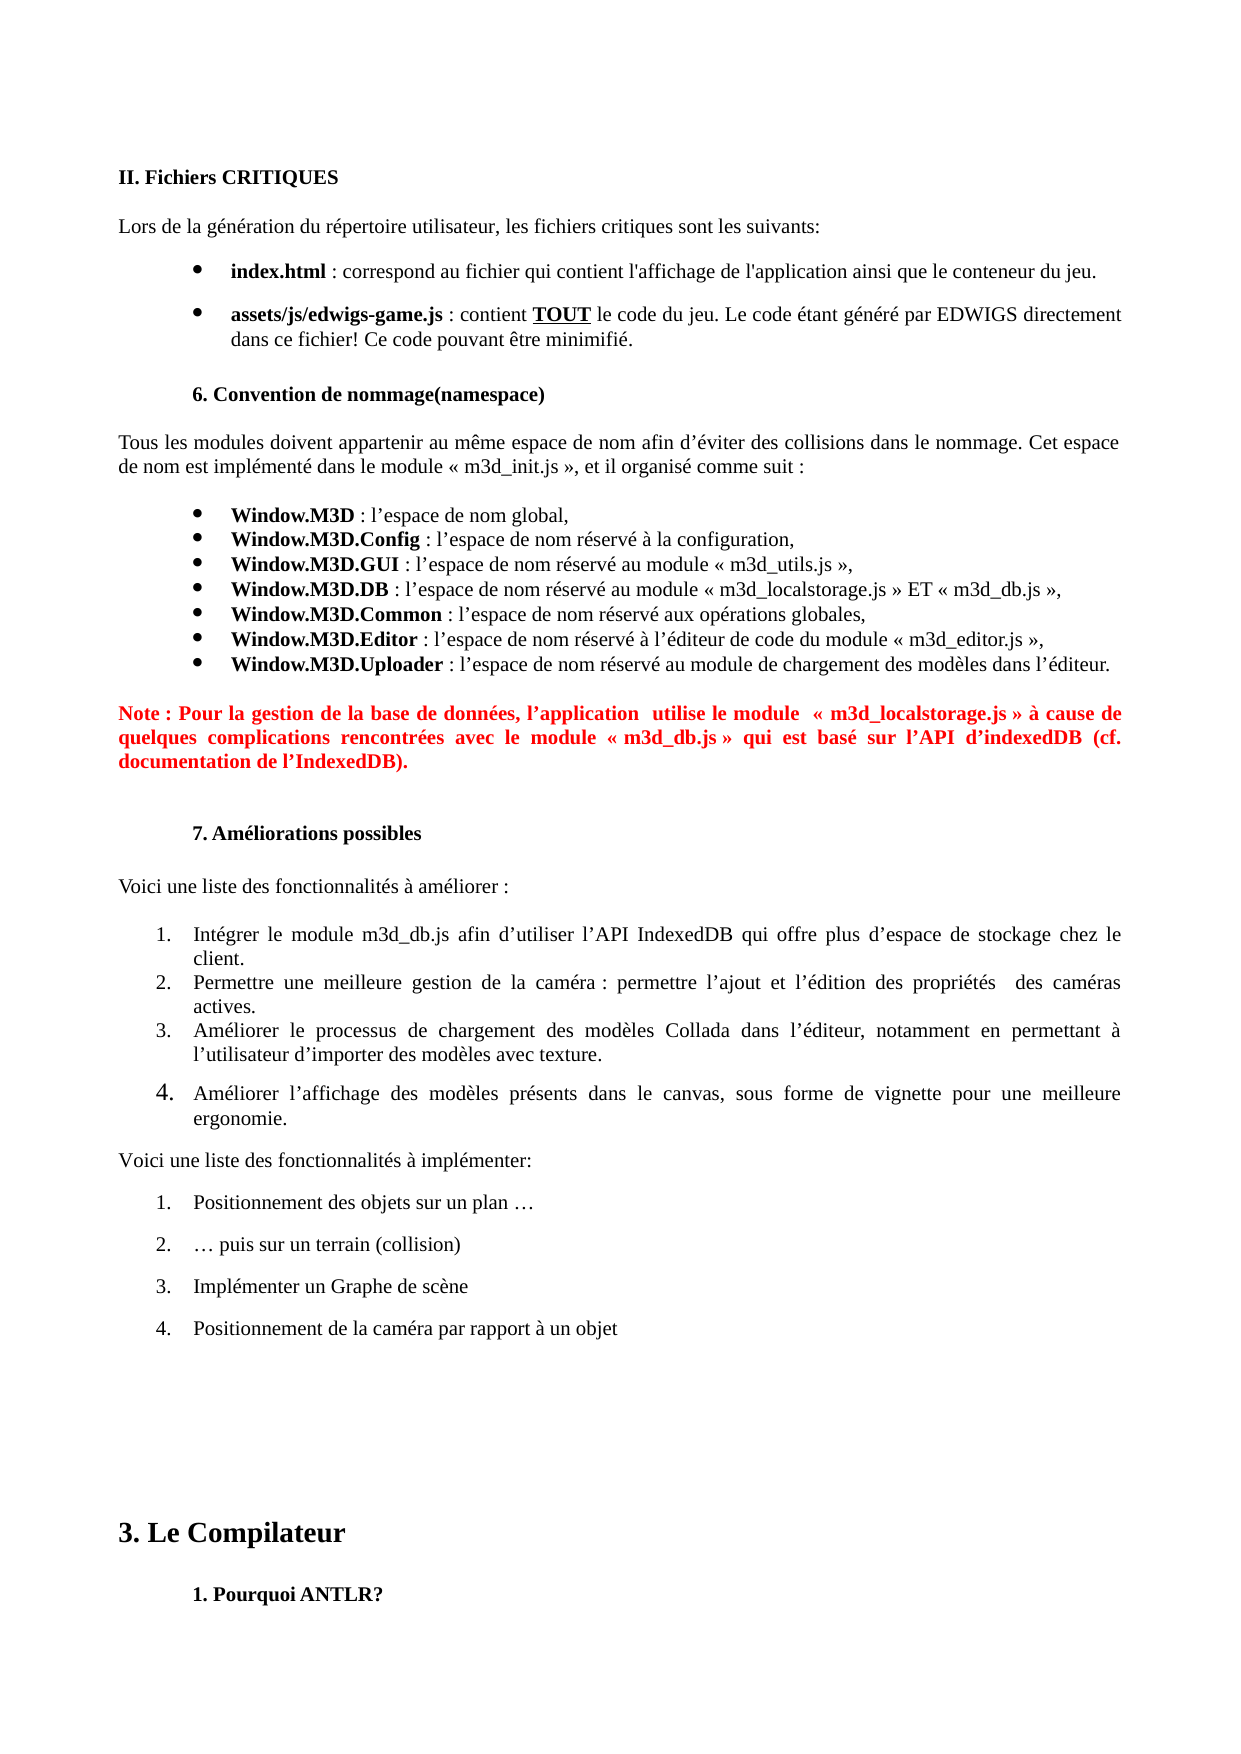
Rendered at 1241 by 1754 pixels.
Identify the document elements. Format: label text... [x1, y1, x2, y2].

text 1. Pourquoi ANTLR? [118, 1582, 1122, 1606]
list Window.M3D.Common : l’espace de nom réservé aux opérations globales, [193, 602, 1122, 627]
list Window.M3D : l’espace de nom global, [193, 502, 1122, 527]
list Améliorer le processus de chargement des modèles Collada dans l’éditeur, notamment en permettant à l’utilisateur d’importer des modèles avec texture. [156, 1018, 1122, 1066]
list Intégrer le module m3d_db.js afin d’utiliser l’API IndexedDB qui offre plus d’espace de stockage chez le client. [156, 922, 1122, 970]
list Améliorer l’affichage des modèles présents dans le canvas, sous forme de vignette pour une meilleure ergonomie. [156, 1077, 1122, 1130]
list Positionnement des objets sur un plan … [156, 1189, 1122, 1214]
list Positionnement de la caméra par rapport à un objet [156, 1316, 1122, 1339]
list Window.M3D.Editor : l’espace de nom réservé à l’éditeur de code du module « m3d_editor.js », [193, 627, 1122, 652]
list … puis sur un terrain (collision) [156, 1232, 1122, 1256]
list II. Fichiers CRITIQUES [118, 165, 1122, 189]
text Tous les modules doivent appartenir au même espace de nom afin d’éviter des collisions dans le nommage. Cet espace de nom est implémenté dans le module « m3d_init.js », et il organisé comme suit : [118, 430, 1122, 478]
text 7. Améliorations possibles [118, 821, 1122, 845]
list Window.M3D.Config : l’espace de nom réservé à la configuration, [193, 527, 1122, 552]
text Note : Pour la gestion de la base de données, l’application utilise le module « m3d_localstorage.js » à cause de quelques complications rencontrées avec le module « m3d_db.js » qui est basé sur l’API d’indexedDB (cf. documentation de l’IndexedDB). [118, 701, 1122, 773]
list Window.M3D.GUI : l’espace de nom réservé au module « m3d_utils.js », [193, 552, 1122, 577]
text Voici une liste des fonctionnalités à implémenter: [118, 1148, 1122, 1172]
list Window.M3D.DB : l’espace de nom réservé au module « m3d_localstorage.js » ET « m3d_db.js », [193, 577, 1122, 602]
text 3. Le Compilateur [118, 1515, 1122, 1548]
list assets/js/edwigs-game.js : contient TOUT le code du jeu. Le code étant généré par EDWIGS directement dans ce fichier! Ce code pouvant être minimifié. [193, 302, 1122, 351]
text Lors de la génération du répertoire utilisateur, les fichiers critiques sont les suivants: [118, 207, 1122, 238]
list Window.M3D.Uploader : l’espace de nom réservé au module de chargement des modèles dans l’éditeur. [193, 652, 1122, 677]
list Implémenter un Graphe de scène [156, 1273, 1122, 1298]
list Permettre une meilleure gestion de la caméra : permettre l’ajout et l’édition des propriétés des caméras actives. [156, 970, 1122, 1018]
text Voici une liste des fonctionnalités à améliorer : [118, 874, 1122, 898]
list index.html : correspond au fichier qui contient l'affichage de l'application ainsi que le conteneur du jeu. [193, 259, 1122, 284]
text 6. Convention de nommage(namespace) [118, 382, 1122, 406]
